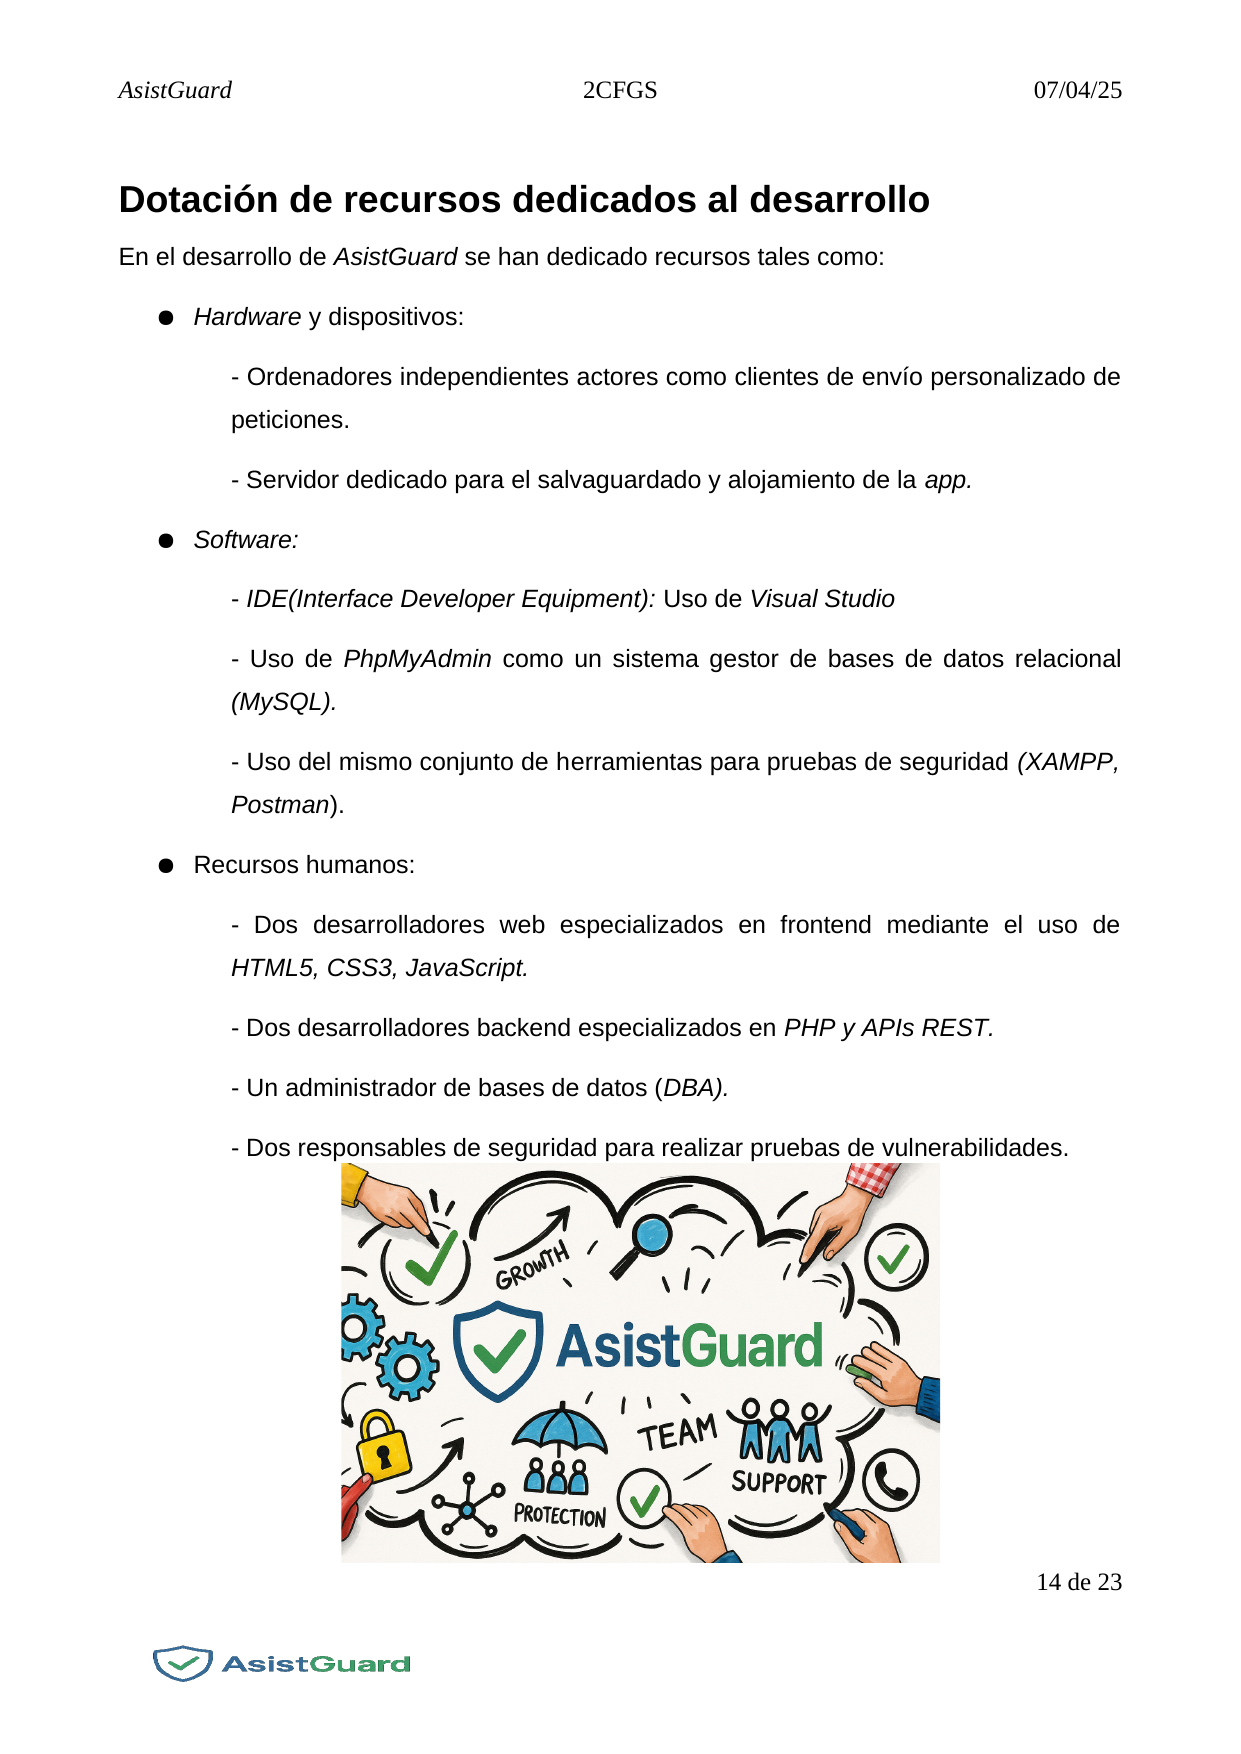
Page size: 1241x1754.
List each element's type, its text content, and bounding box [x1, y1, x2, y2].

list Software: [156, 524, 1122, 553]
picture [341, 1163, 941, 1563]
text En el desarrollo de AsistGuard se han dedicado recursos tales como: [118, 242, 1122, 271]
list - Un administrador de bases de datos (DBA). [193, 1073, 1122, 1101]
list - Servidor dedicado para el salvaguardado y alojamiento de la app. [193, 465, 1122, 493]
list Recursos humanos: [156, 850, 1122, 879]
list Hardware y dispositivos: [156, 302, 1122, 331]
list - Dos desarrolladores backend especializados en PHP y APIs REST. [193, 1013, 1122, 1042]
list - Uso de PhpMyAdmin como un sistema gestor de bases de datos relacional (MySQL). [193, 644, 1122, 716]
list - Dos desarrolladores web especializados en frontend mediante el uso de HTML5, CSS3, JavaScript. [193, 910, 1122, 982]
picture [118, 1578, 443, 1754]
list - Uso del mismo conjunto de herramientas para pruebas de seguridad (XAMPP, Postman). [193, 747, 1122, 819]
list - Dos responsables de seguridad para realizar pruebas de vulnerabilidades. [193, 1132, 1122, 1161]
list - Ordenadores independientes actores como clientes de envío personalizado de peticiones. [193, 362, 1122, 434]
list - IDE(Interface Developer Equipment): Uso de Visual Studio [193, 584, 1122, 613]
subtitle Dotación de recursos dedicados al desarrollo [118, 177, 1122, 221]
